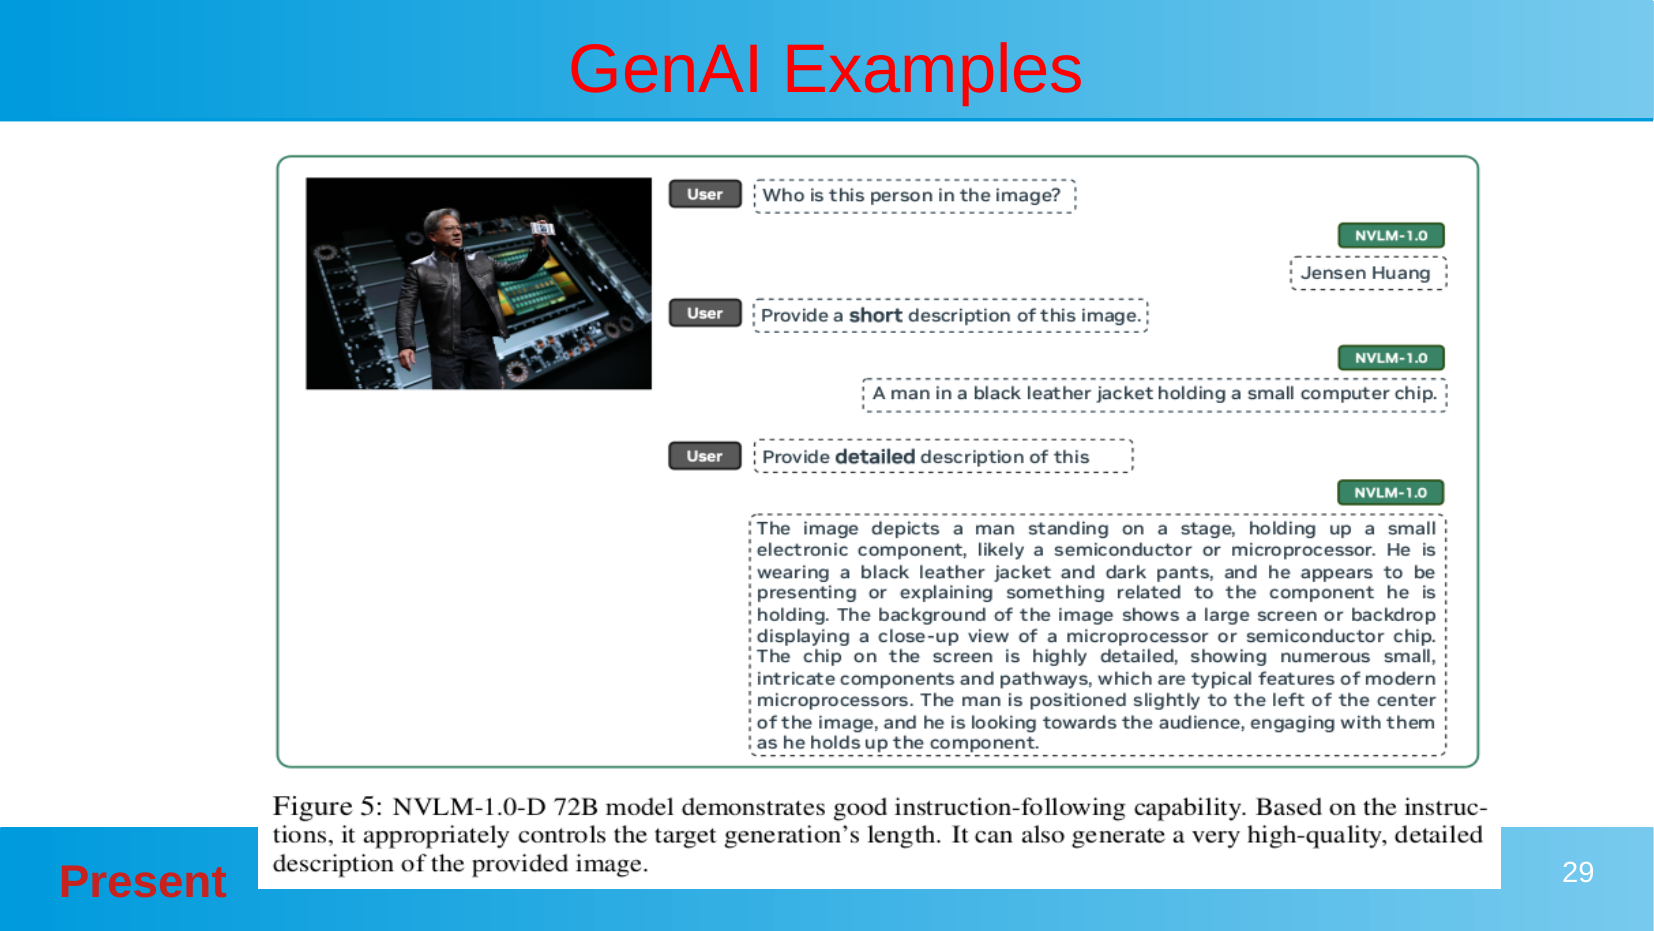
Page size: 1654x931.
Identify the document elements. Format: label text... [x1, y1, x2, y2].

title GenAI Examples [59, 29, 1595, 108]
picture [258, 145, 1501, 889]
